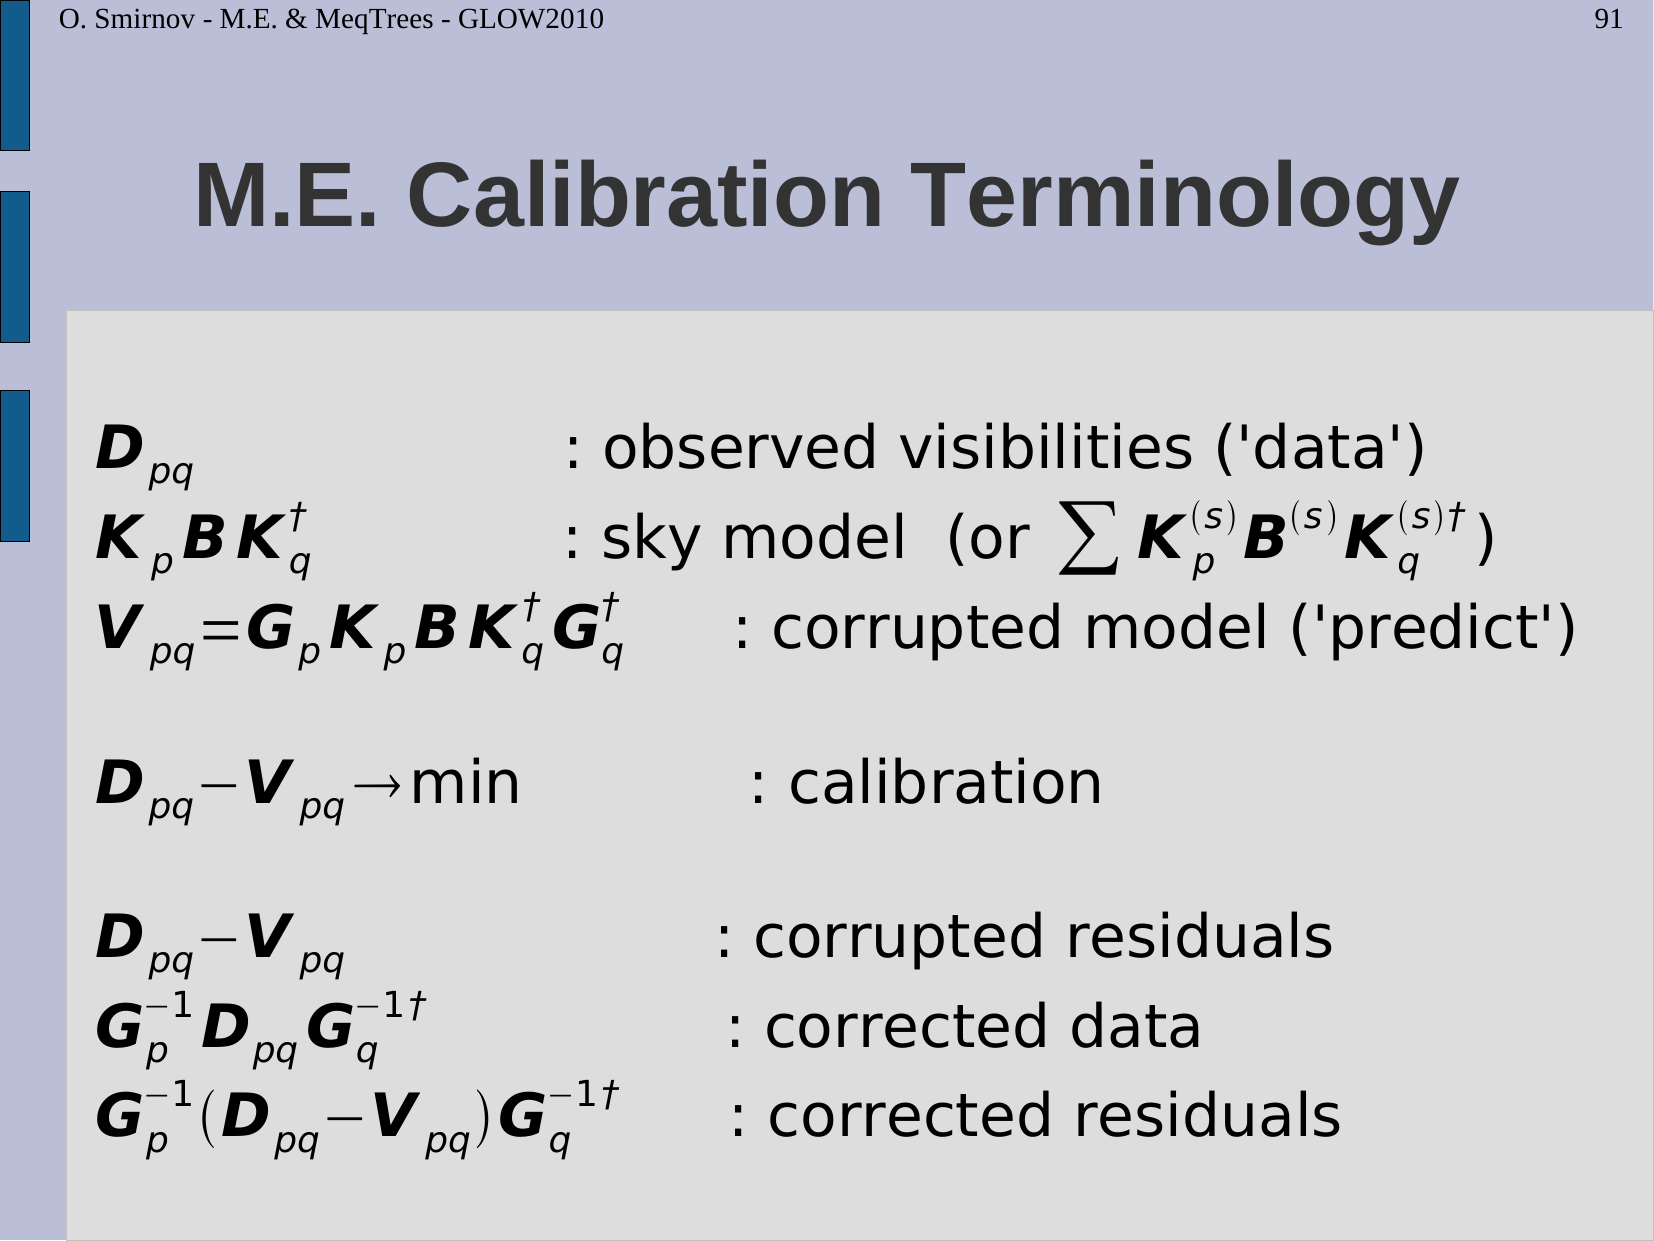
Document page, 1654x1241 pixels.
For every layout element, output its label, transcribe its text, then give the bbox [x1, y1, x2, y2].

title M.E. Calibration Terminology [121, 91, 1534, 299]
chart [88, 413, 1586, 1234]
